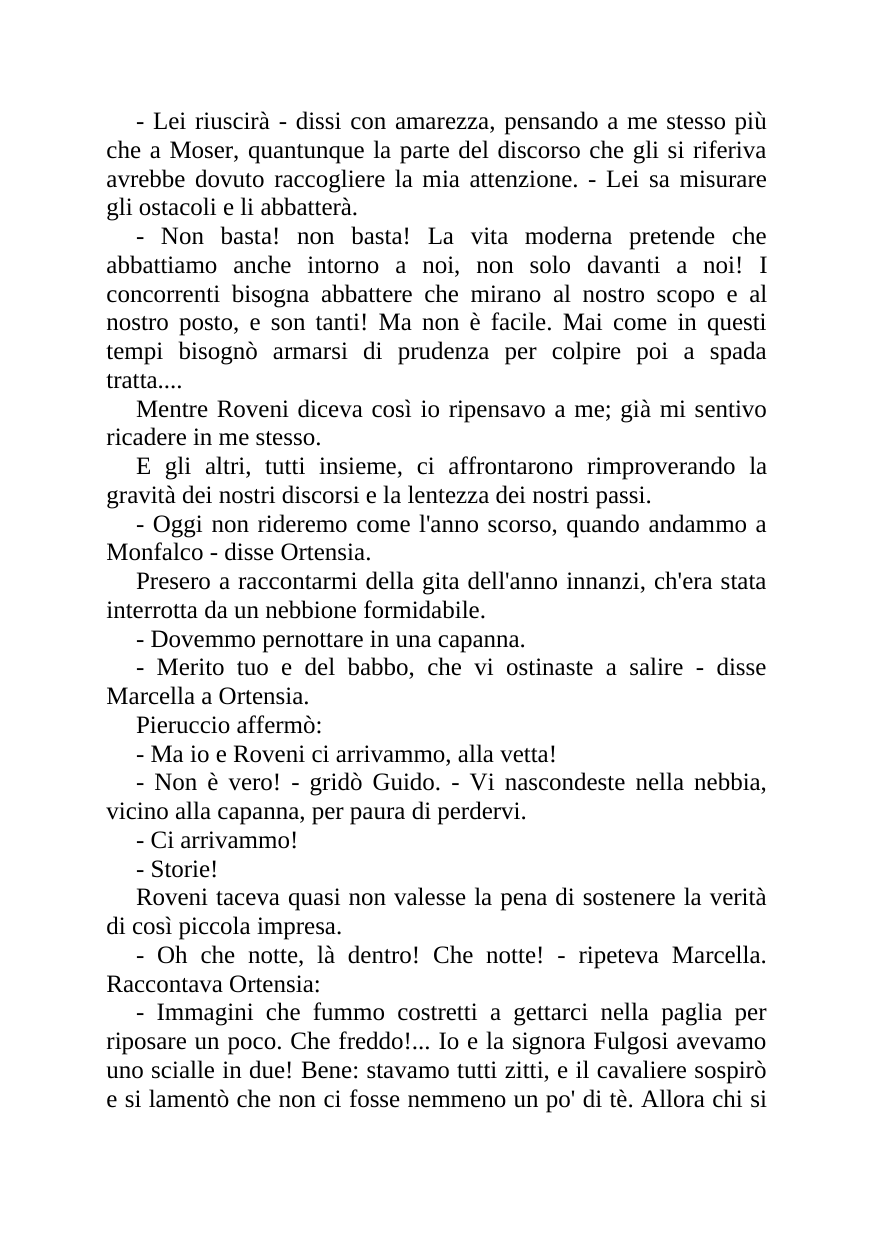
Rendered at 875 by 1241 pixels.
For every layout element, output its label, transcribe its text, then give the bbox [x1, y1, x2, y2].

text Pieruccio affermò: [106, 710, 768, 739]
text - Immagini che fummo costretti a gettarci nella paglia per riposare un poco. Che freddo!... Io e la signora Fulgosi avevamo uno scialle in due! Bene: stavamo tutti zitti, e il cavaliere sospirò e si lamentò che non ci fosse nemmeno un po' di tè. Allora chi si [106, 997, 768, 1112]
text - Ci arrivammo! [106, 825, 768, 854]
text - Lei riuscirà - dissi con amarezza, pensando a me stesso più che a Moser, quantunque la parte del discorso che gli si riferiva avrebbe dovuto raccogliere la mia attenzione. - Lei sa misurare gli ostacoli e li abbatterà. [106, 106, 768, 221]
text - Merito tuo e del babbo, che vi ostinaste a salire - disse Marcella a Ortensia. [106, 652, 768, 710]
text - Oh che notte, là dentro! Che notte! - ripeteva Marcella. Raccontava Ortensia: [106, 940, 768, 997]
text - Ma io e Roveni ci arrivammo, alla vetta! [106, 739, 768, 767]
text - Non è vero! - gridò Guido. - Vi nascondeste nella nebbia, vicino alla capanna, per paura di perdervi. [106, 767, 768, 825]
text Mentre Roveni diceva così io ripensavo a me; già mi sentivo ricadere in me stesso. [106, 394, 768, 451]
text E gli altri, tutti insieme, ci affrontarono rimproverando la gravità dei nostri discorsi e la lentezza dei nostri passi. [106, 451, 768, 509]
text - Dovemmo pernottare in una capanna. [106, 624, 768, 652]
text - Oggi non rideremo come l'anno scorso, quando andammo a Monfalco - disse Ortensia. [106, 509, 768, 566]
text Presero a raccontarmi della gita dell'anno innanzi, ch'era stata interrotta da un nebbione formidabile. [106, 566, 768, 624]
text - Non basta! non basta! La vita moderna pretende che abbattiamo anche intorno a noi, non solo davanti a noi! I concorrenti bisogna abbattere che mirano al nostro scopo e al nostro posto, e son tanti! Ma non è facile. Mai come in questi tempi bisognò armarsi di prudenza per colpire poi a spada tratta.... [106, 221, 768, 394]
text Roveni taceva quasi non valesse la pena di sostenere la verità di così piccola impresa. [106, 882, 768, 940]
text - Storie! [106, 854, 768, 882]
